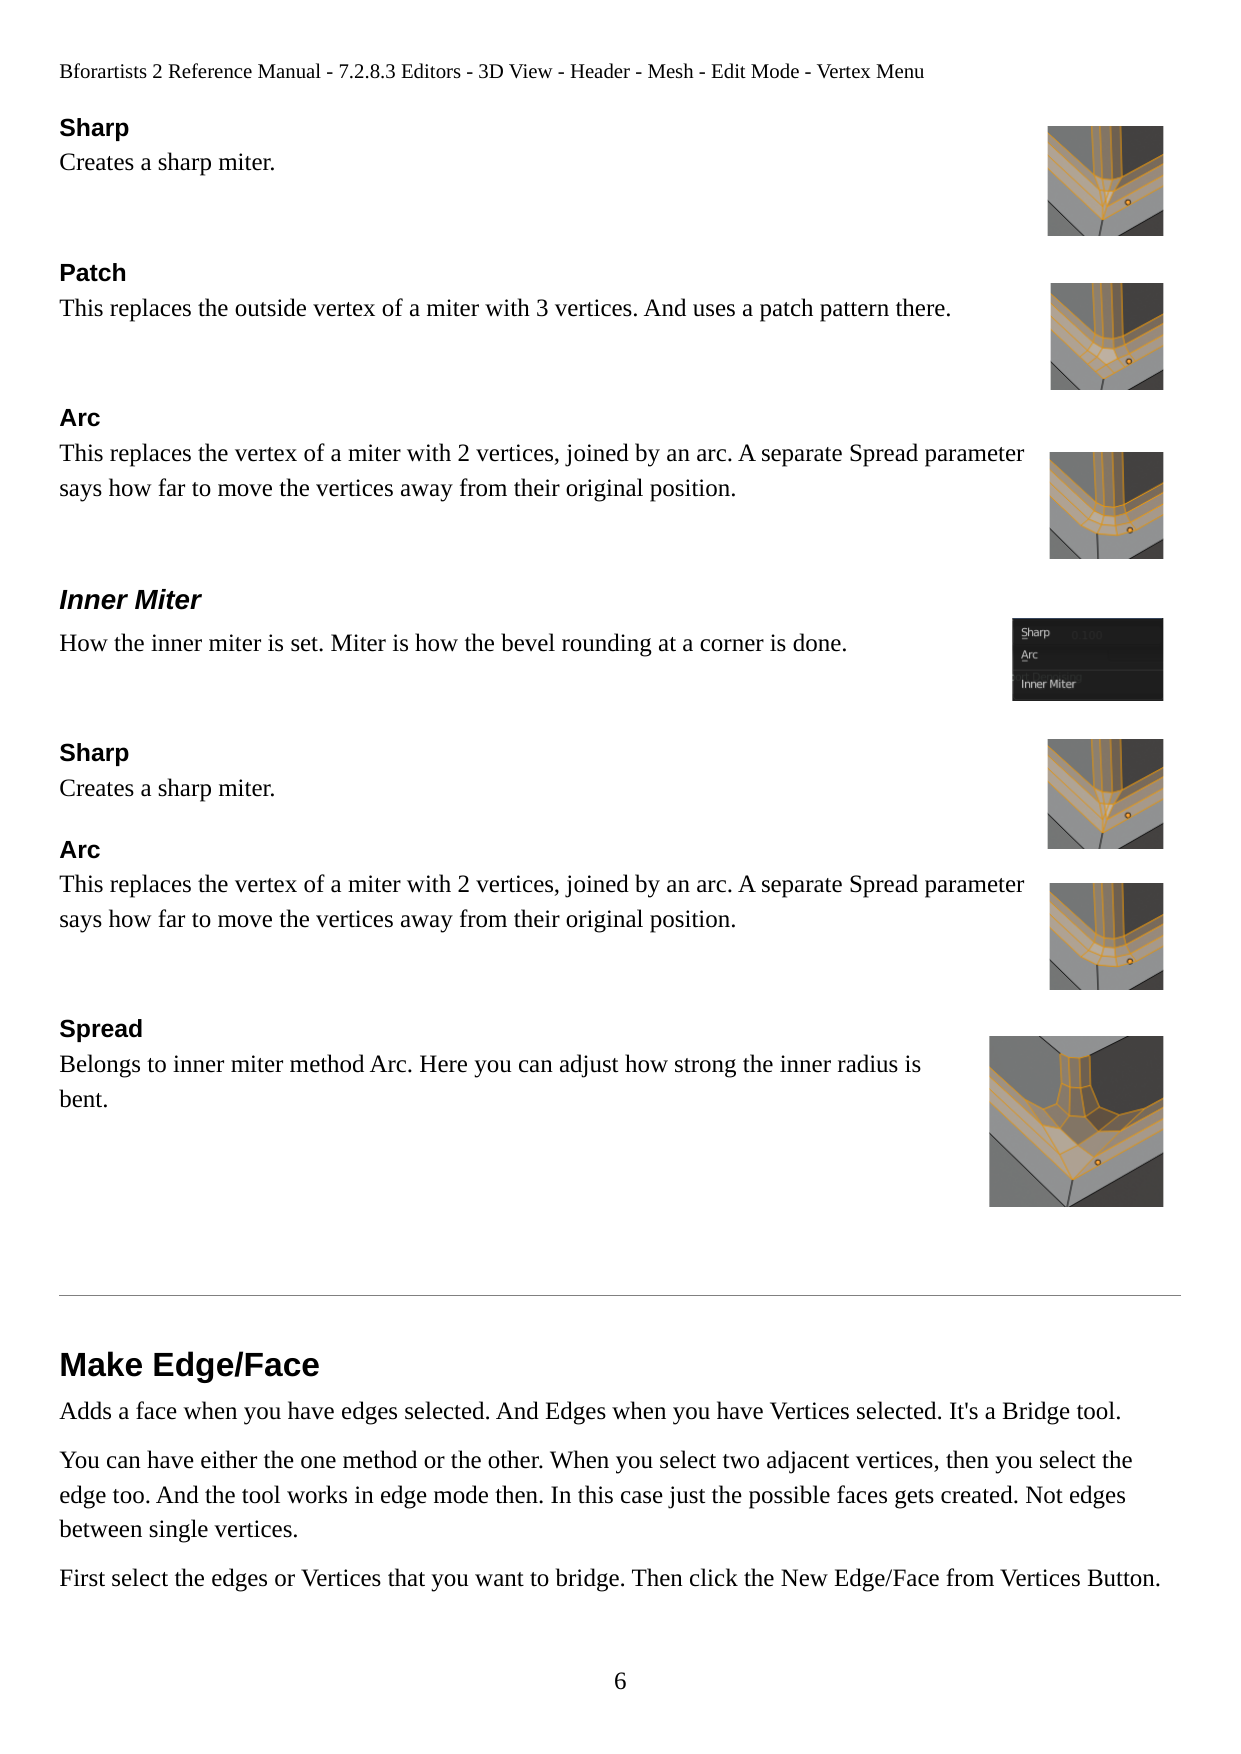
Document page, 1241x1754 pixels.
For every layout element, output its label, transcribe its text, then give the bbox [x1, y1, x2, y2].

text This replaces the vertex of a miter with 2 vertices, joined by an arc. A separate Spread parameter says how far to move the vertices away from their original position. [59, 438, 1181, 501]
text How the inner miter is set. Miter is how the bevel rounding at a corner is done. [59, 628, 1012, 656]
subtitle Arc [59, 403, 1181, 432]
text First select the edges or Vertices that you want to bridge. Then click the New Edge/Face from Vertices Button. [59, 1563, 1181, 1592]
subtitle Inner Miter [59, 583, 1181, 615]
text [1164, 773, 1181, 802]
subtitle Sharp [59, 113, 1181, 141]
picture [1012, 618, 1164, 701]
text Creates a sharp miter. [59, 773, 1047, 802]
picture [989, 1036, 1164, 1207]
subtitle Spread [59, 1014, 1181, 1043]
subtitle Sharp [59, 738, 1181, 767]
text Creates a sharp miter. [59, 147, 1047, 176]
picture [1050, 283, 1164, 390]
subtitle Patch [59, 258, 1181, 287]
picture [1049, 452, 1164, 559]
picture [1047, 126, 1164, 236]
subtitle Arc [59, 835, 1181, 863]
picture [1047, 739, 1164, 849]
picture [1049, 883, 1164, 990]
text This replaces the outside vertex of a miter with 3 vertices. And uses a patch pattern there. [59, 293, 1050, 322]
subtitle Make Edge/Face [59, 1345, 1181, 1384]
text Adds a face when you have edges selected. And Edges when you have Vertices selected. It's a Bridge tool. [59, 1396, 1181, 1425]
text This replaces the vertex of a miter with 2 vertices, joined by an arc. A separate Spread parameter says how far to move the vertices away from their original position. [59, 869, 1181, 933]
text [1164, 147, 1181, 176]
text Belongs to inner miter method Arc. Here you can adjust how strong the inner radius is bent. [59, 1049, 989, 1113]
text You can have either the one method or the other. When you select two adjacent vertices, then you select the edge too. And the tool works in edge mode then. In this case just the possible faces gets created. Not edges between single vertices. [59, 1445, 1181, 1543]
